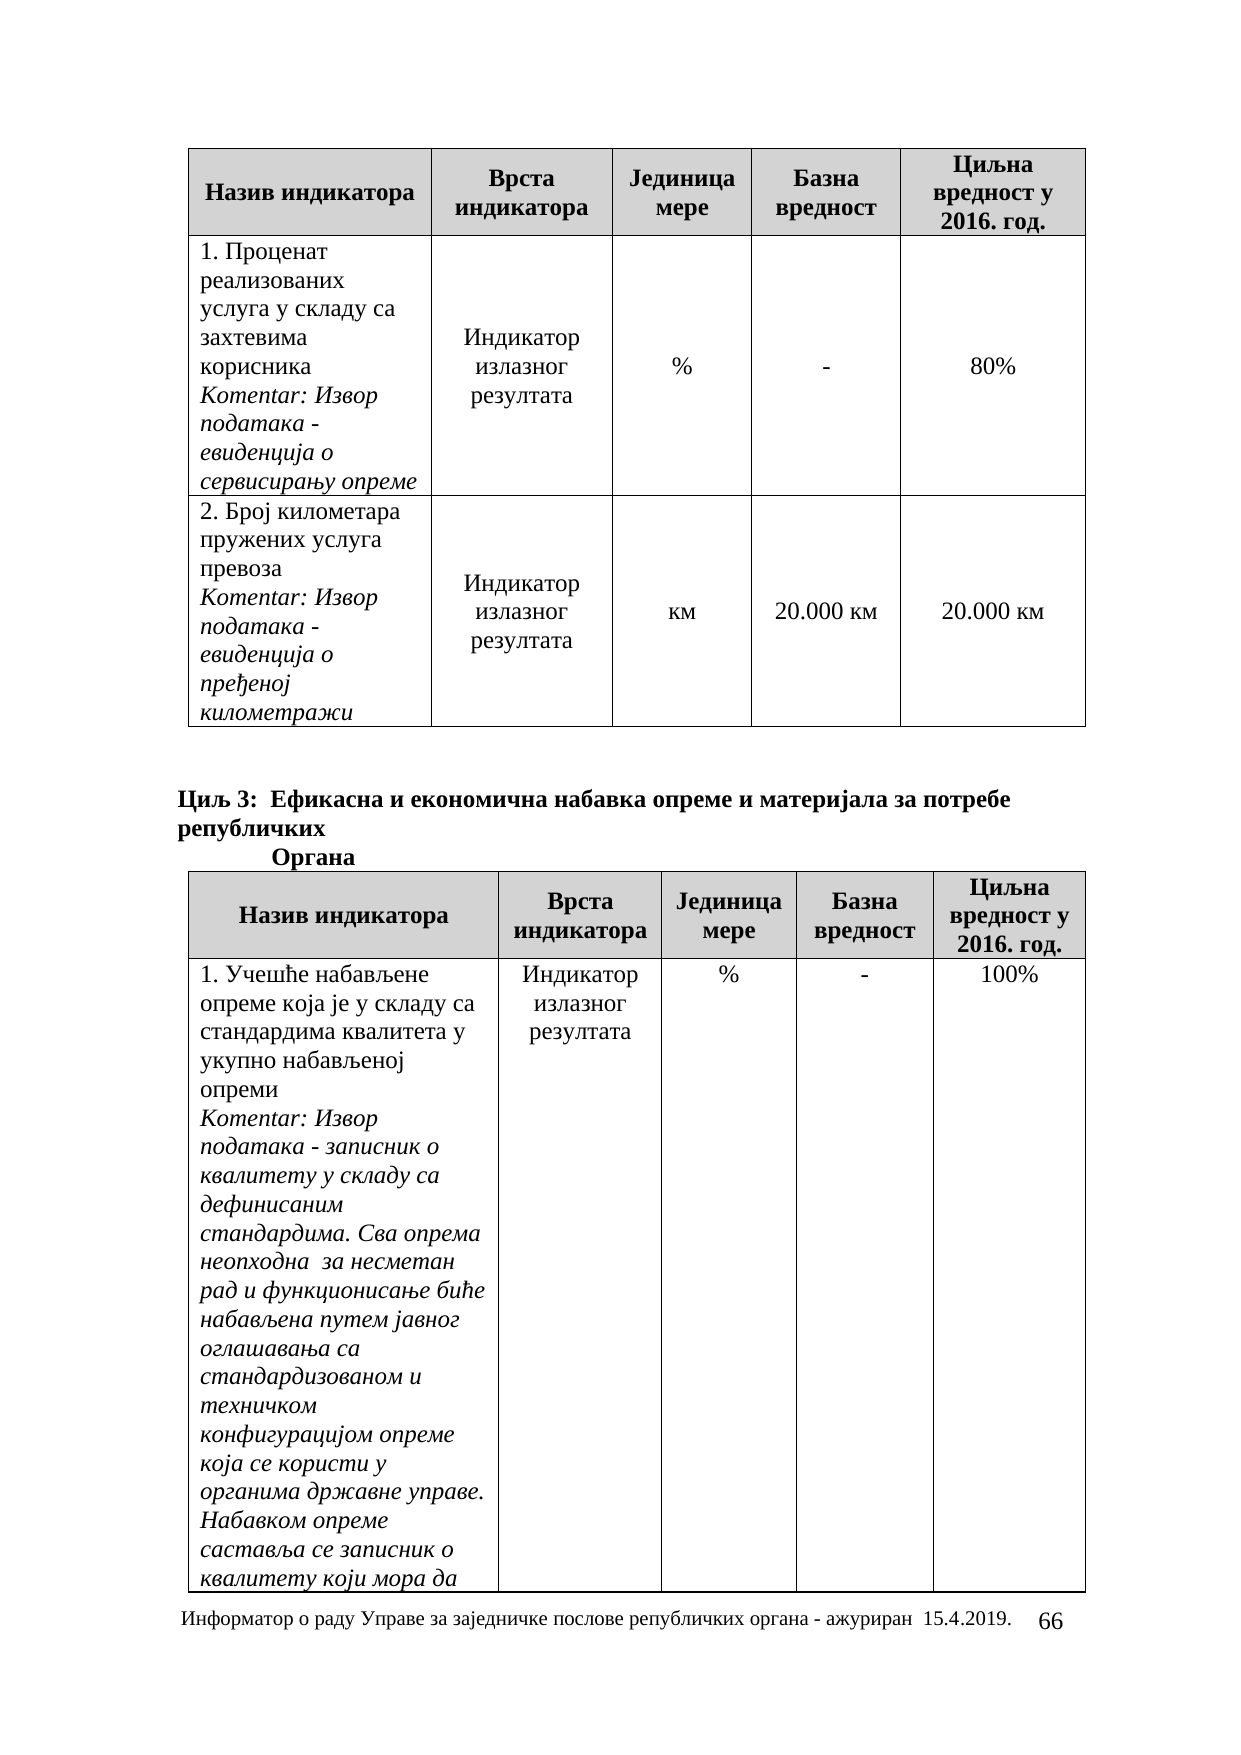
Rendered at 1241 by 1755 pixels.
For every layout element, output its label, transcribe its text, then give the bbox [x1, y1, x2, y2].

table_cell Индикатор излазног резултата [499, 959, 661, 1591]
table_cell 2. Број километара пружених услуга превоза Komentar: Извор података - евиденција о пређеној километражи [189, 496, 431, 726]
table_cell - [797, 959, 933, 1591]
table_header Базна вредност [797, 872, 933, 958]
table_cell км [613, 496, 751, 726]
table_header Циљна вредност у 2016. год. [901, 149, 1085, 235]
table_cell % [613, 236, 751, 495]
table_cell 20.000 км [752, 496, 900, 726]
table_cell Индикатор излазног резултата [432, 236, 612, 495]
table_cell 80% [901, 236, 1085, 495]
table_header Базна вредност [752, 149, 900, 235]
table_cell Индикатор излазног резултата [432, 496, 612, 726]
table_cell 20.000 км [901, 496, 1085, 726]
text Циљ 3: Ефикасна и економична набавка опреме и материјала за потребе републичких [177, 756, 1063, 842]
table_header Циљна вредност у 2016. год. [934, 872, 1085, 958]
table_header Назив индикатора [189, 149, 431, 235]
table_cell % [662, 959, 796, 1591]
table_header Врста индикатора [499, 872, 661, 958]
table_header Јединица мере [613, 149, 751, 235]
table_cell 1. Учешће набављене опреме која је у складу са стандардима квалитета у укупно набављеној опреми Komentar: Извор података - записник о квалитету у складу са дефинисаним стандардима. Сва опрема неопходна за несметан рад и функционисање биће набављена путем јавног оглашавања са стандардизованом и техничком конфигурацијом опреме која се користи у органима државне управе. Набавком опреме саставља се записник о квалитету који мора да [189, 959, 498, 1591]
table_cell 100% [934, 959, 1085, 1591]
table_cell 1. Проценат реализованих услуга у складу са захтевима корисника Komentar: Извор података - евиденција о сервисирању опреме [189, 236, 431, 495]
table_cell - [752, 236, 900, 495]
table_header Врста индикатора [432, 149, 612, 235]
table_header Јединица мере [662, 872, 796, 958]
table_header Назив индикатора [189, 872, 498, 958]
text Органа [177, 842, 1063, 871]
